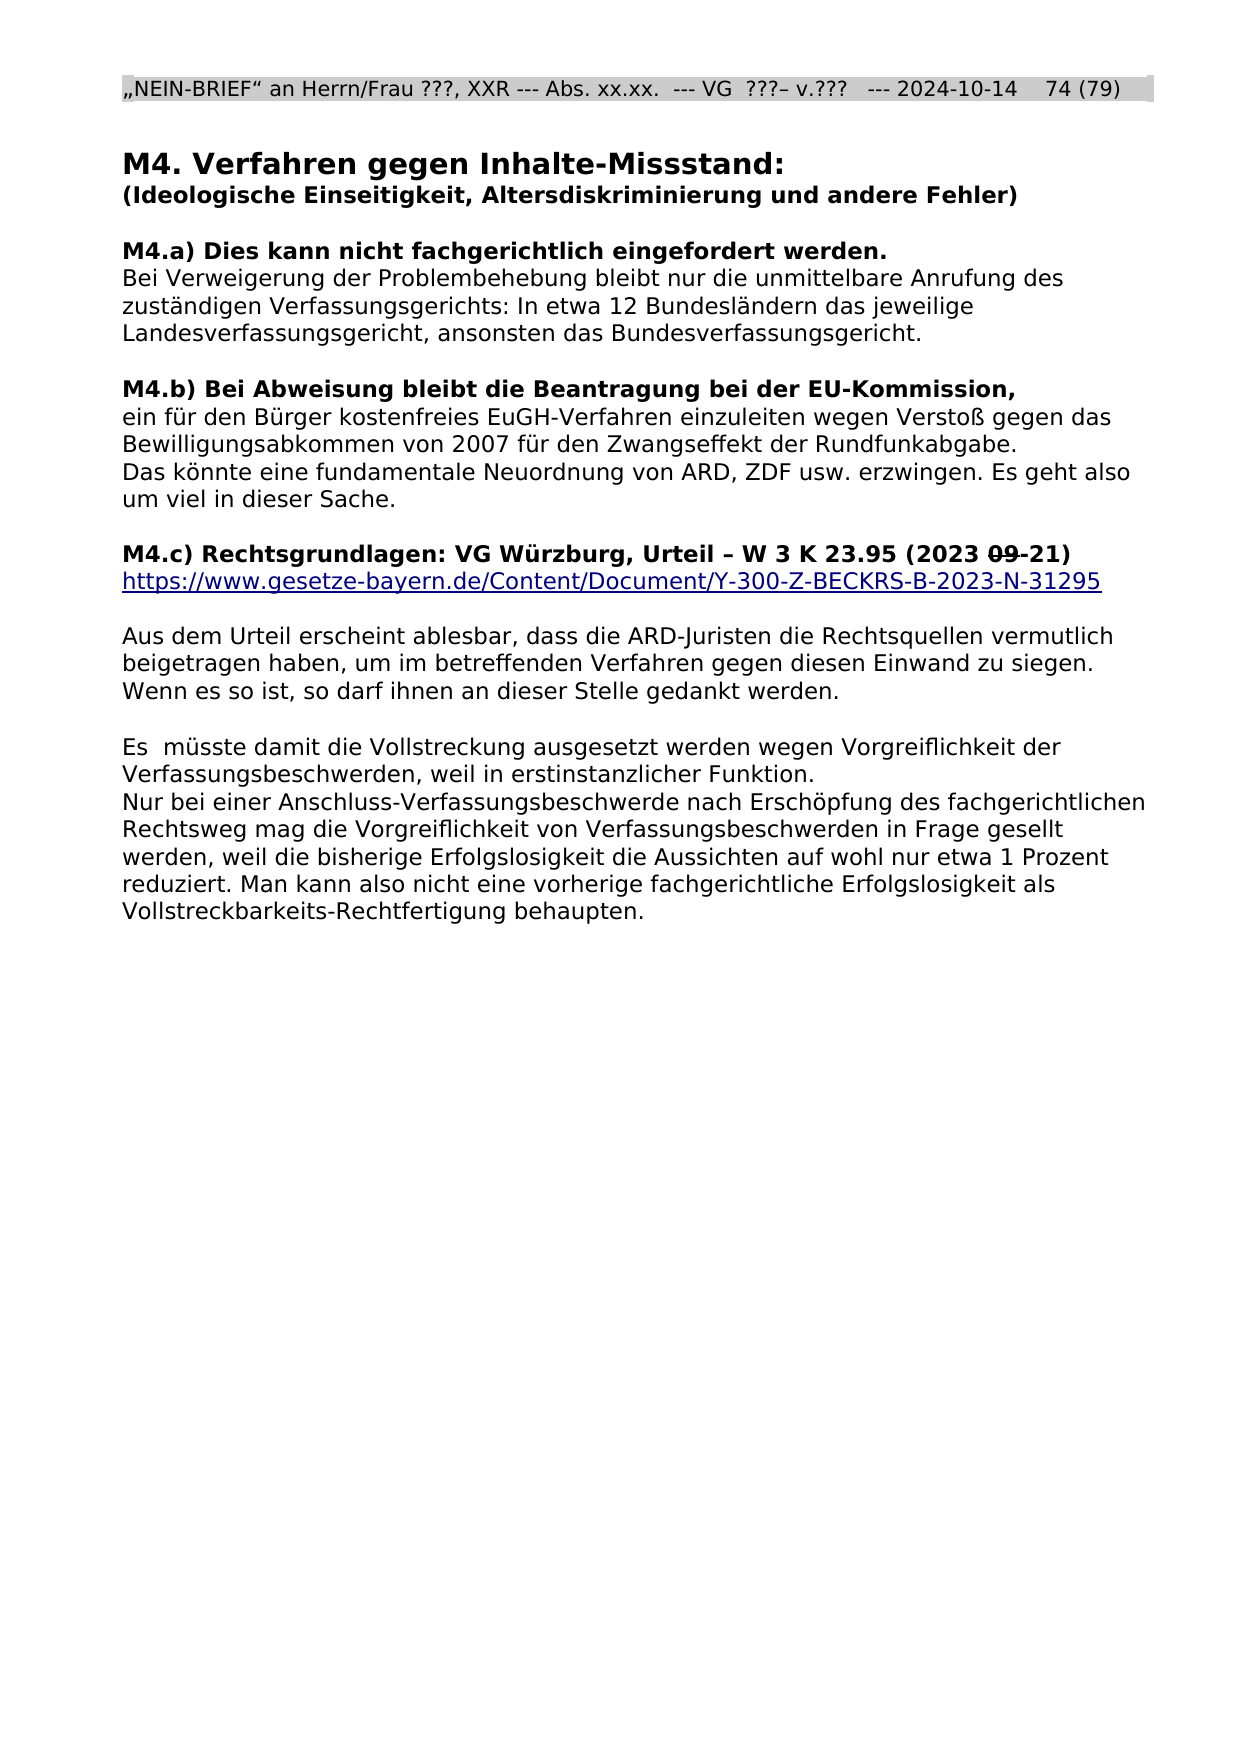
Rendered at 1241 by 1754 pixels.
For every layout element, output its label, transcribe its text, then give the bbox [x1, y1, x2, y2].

text Es müsste damit die Vollstreckung ausgesetzt werden wegen Vorgreiflichkeit der Verfassungsbeschwerden, weil in erstinstanzlicher Funktion. [122, 734, 1158, 788]
text ein für den Bürger kostenfreies EuGH-Verfahren einzuleiten wegen Verstoß gegen das Bewilligungsabkommen von 2007 für den Zwangseffekt der Rundfunkabgabe. [122, 404, 1158, 458]
text Das könnte eine fundamentale Neuordnung von ARD, ZDF usw. erzwingen. Es geht also um viel in dieser Sache. [122, 459, 1158, 513]
text M4.b) Bei Abweisung bleibt die Beantragung bei der EU-Kommission, [122, 377, 1158, 403]
text (Ideologische Einseitigkeit, Altersdiskriminierung und andere Fehler) [122, 182, 1158, 208]
text Bei Verweigerung der Problembehebung bleibt nur die unmittelbare Anrufung des zuständigen Verfassungsgerichts: In etwa 12 Bundesländern das jeweilige Landesverfassungsgericht, ansonsten das Bundesverfassungsgericht. [122, 266, 1158, 347]
text M4. Verfahren gegen Inhalte-Missstand: [122, 147, 1158, 181]
text Nur bei einer Anschluss-Verfassungsbeschwerde nach Erschöpfung des fachgerichtlichen Rechtsweg mag die Vorgreiflichkeit von Verfassungsbeschwerden in Frage gesellt werden, weil die bisherige Erfolgslosigkeit die Aussichten auf wohl nur etwa 1 Prozent reduziert. Man kann also nicht eine vorherige fachgerichtliche Erfolgslosigkeit als Vollstreckbarkeits-Rechtfertigung behaupten. [122, 789, 1158, 925]
text M4.c) Rechtsgrundlagen: VG Würzburg, Urteil – W 3 K 23.95 (2023 09-21) https://www.gesetze-bayern.de/Content/Document/Y-300-Z-BECKRS-B-2023-N-31295 Aus dem Urteil erscheint ablesbar, dass die ARD-Juristen die Rechtsquellen vermutlich beigetragen haben, um im betreffenden Verfahren gegen diesen Einwand zu siegen. Wenn es so ist, so darf ihnen an dieser Stelle gedankt werden. [122, 513, 1158, 704]
text M4.a) Dies kann nicht fachgerichtlich eingefordert werden. [122, 238, 1158, 265]
